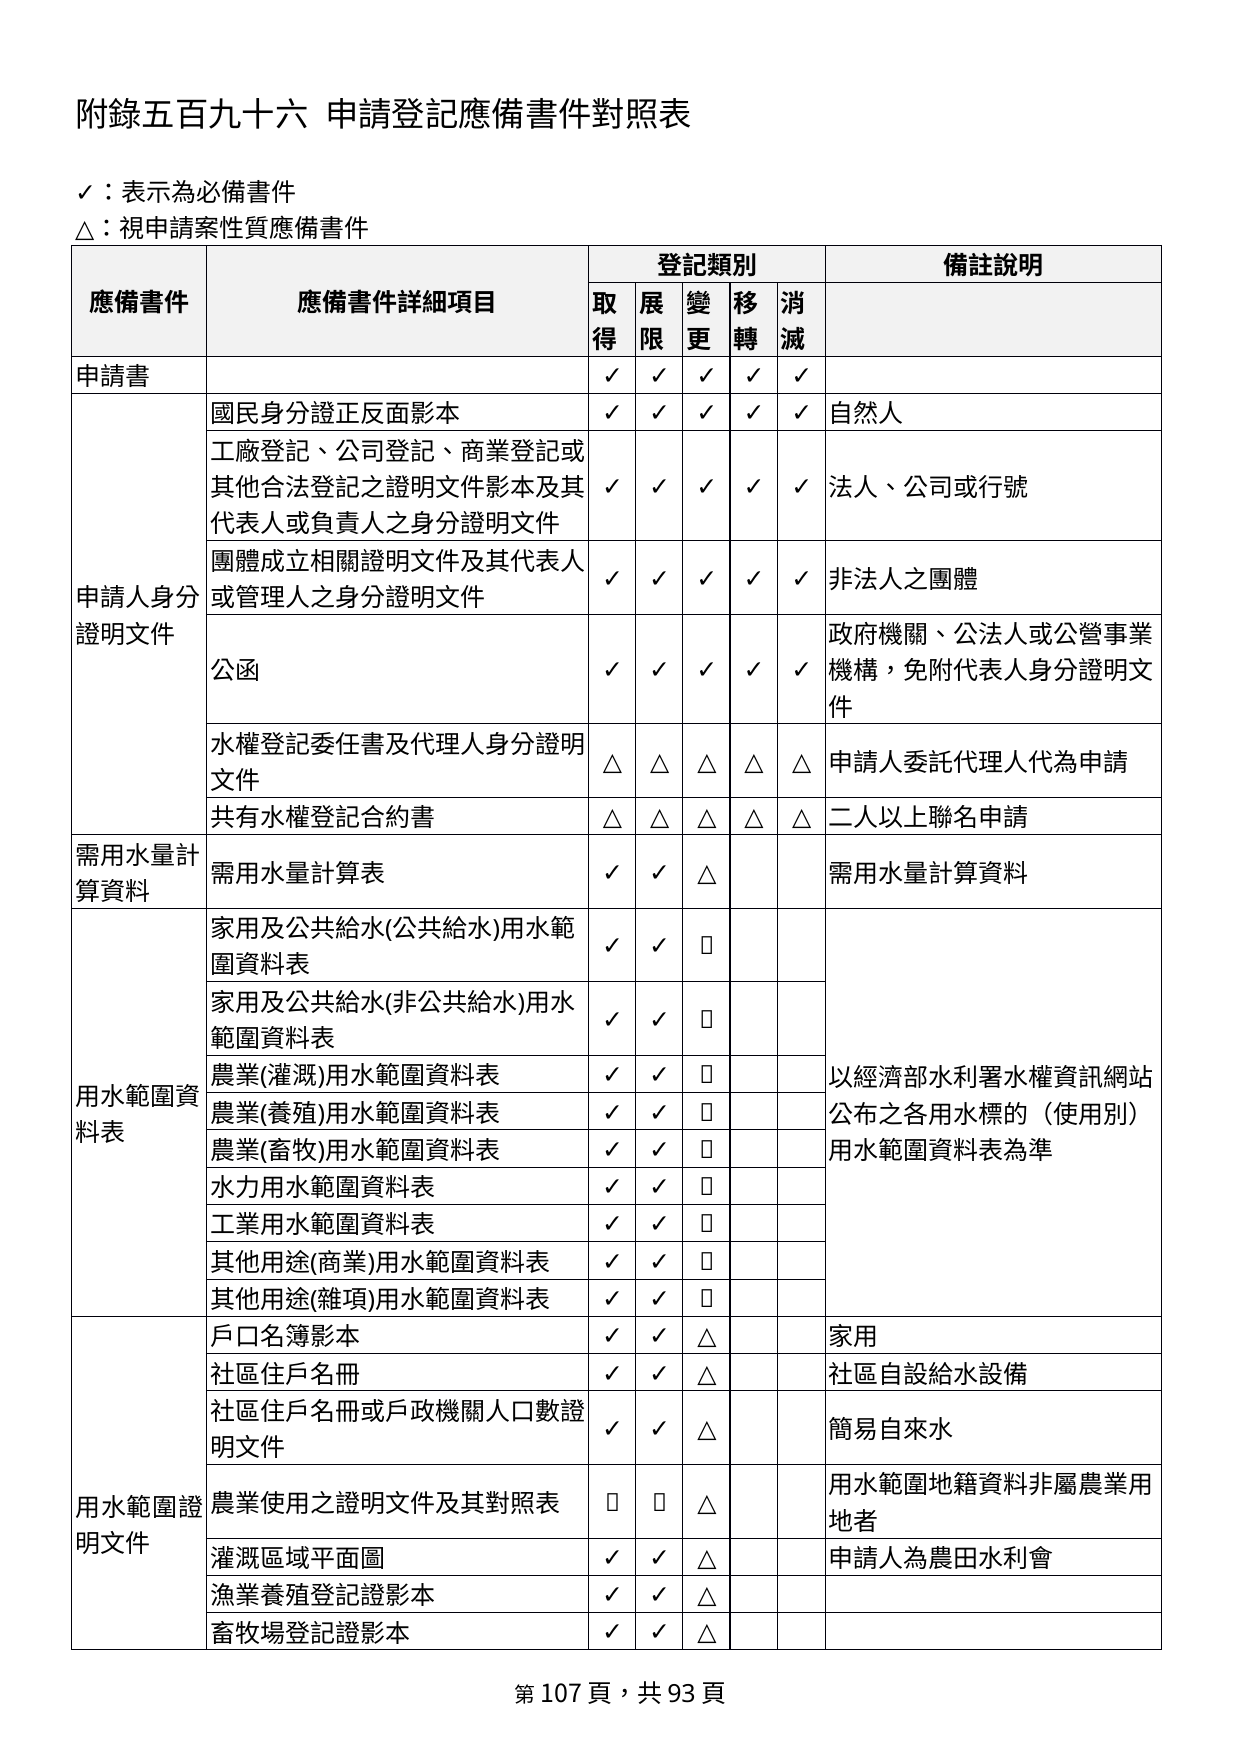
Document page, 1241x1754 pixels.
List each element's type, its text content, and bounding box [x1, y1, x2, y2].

table_cell ✓ [589, 541, 635, 613]
table_cell 工業用水範圍資料表 [207, 1205, 588, 1241]
table_cell ✓ [589, 1280, 635, 1316]
table_cell [778, 1130, 825, 1167]
table_cell △ [683, 1465, 729, 1537]
table_cell [778, 1093, 825, 1129]
table_cell 變更 [683, 283, 729, 356]
table_cell [731, 1391, 777, 1464]
table_cell △ [683, 724, 729, 797]
table_cell  [683, 1280, 729, 1316]
table_cell △ [731, 724, 777, 797]
table_cell ✓ [589, 1539, 635, 1575]
table_cell ✓ [636, 1354, 682, 1390]
table_cell ✓ [778, 357, 825, 393]
table_cell △ [683, 1391, 729, 1464]
table_cell [778, 1205, 825, 1241]
table_cell ✓ [589, 909, 635, 981]
table_cell ✓ [589, 982, 635, 1055]
table_cell 家用及公共給水(公共給水)用水範圍資料表 [207, 909, 588, 981]
table_cell [778, 1056, 825, 1092]
table_cell 需用水量計算資料 [72, 835, 206, 908]
table_cell ✓ [589, 1613, 635, 1649]
table_cell ✓ [589, 1205, 635, 1241]
table_cell 消滅 [778, 283, 825, 356]
table_cell ✓ [731, 357, 777, 393]
table_cell 取得 [589, 283, 635, 356]
table_cell 農業(灌溉)用水範圍資料表 [207, 1056, 588, 1092]
table_cell ✓ [636, 835, 682, 908]
table_cell ✓ [683, 615, 729, 723]
table_cell [778, 982, 825, 1055]
table_cell ✓ [636, 615, 682, 723]
table_cell [731, 909, 777, 981]
table_cell 展限 [636, 283, 682, 356]
table_cell 法人、公司或行號 [826, 431, 1161, 540]
table_cell [826, 357, 1161, 393]
table_cell △ [683, 1613, 729, 1649]
table_cell [731, 1576, 777, 1612]
table_cell 水權登記委任書及代理人身分證明文件 [207, 724, 588, 797]
table_cell 需用水量計算資料 [826, 835, 1161, 908]
table_cell △ [731, 798, 777, 834]
table_cell ✓ [589, 1354, 635, 1390]
table_cell 自然人 [826, 394, 1161, 430]
table_cell 畜牧場登記證影本 [207, 1613, 588, 1649]
table_cell 以經濟部水利署水權資訊網站公布之各用水標的（使用別）用水範圍資料表為準 [826, 909, 1161, 1316]
table_cell ✓ [683, 394, 729, 430]
table_header 登記類別 [589, 246, 825, 282]
table_cell ✓ [636, 1391, 682, 1464]
table_cell ✓ [636, 1539, 682, 1575]
table_cell [731, 1130, 777, 1167]
table_cell 國民身分證正反面影本 [207, 394, 588, 430]
table_cell △ [683, 1576, 729, 1612]
table_cell ✓ [589, 1576, 635, 1612]
table_cell [731, 1056, 777, 1092]
table_cell  [683, 1093, 729, 1129]
table_header 應備書件詳細項目 [207, 246, 588, 356]
table_cell △ [636, 798, 682, 834]
table_cell 農業使用之證明文件及其對照表 [207, 1465, 588, 1537]
table_cell  [683, 1168, 729, 1204]
table_cell △ [589, 724, 635, 797]
table_cell [778, 909, 825, 981]
table_cell ✓ [589, 1130, 635, 1167]
table_cell 農業(養殖)用水範圍資料表 [207, 1093, 588, 1129]
table_cell ✓ [589, 357, 635, 393]
table_cell  [683, 1130, 729, 1167]
table_cell ✓ [589, 394, 635, 430]
table_cell ✓ [636, 541, 682, 613]
table_header 應備書件 [72, 246, 206, 356]
table_cell ✓ [778, 394, 825, 430]
table_cell 需用水量計算表 [207, 835, 588, 908]
table_cell [731, 1317, 777, 1353]
table_cell 戶口名簿影本 [207, 1317, 588, 1353]
table_cell 共有水權登記合約書 [207, 798, 588, 834]
table_cell ✓ [778, 431, 825, 540]
table_cell  [683, 909, 729, 981]
table_cell  [683, 1205, 729, 1241]
table_cell 漁業養殖登記證影本 [207, 1576, 588, 1612]
table_cell ✓ [636, 1093, 682, 1129]
table_cell △ [778, 724, 825, 797]
text ✓：表示為必備書件 [75, 172, 1165, 208]
table_cell 社區住戶名冊或戶政機關人口數證明文件 [207, 1391, 588, 1464]
table_cell [826, 1613, 1161, 1649]
table_cell [731, 982, 777, 1055]
table_cell  [589, 1465, 635, 1537]
table_cell ✓ [731, 431, 777, 540]
table_cell ✓ [636, 431, 682, 540]
table_cell ✓ [636, 1576, 682, 1612]
table_cell 社區住戶名冊 [207, 1354, 588, 1390]
table_cell [778, 1242, 825, 1278]
table_cell △ [683, 1317, 729, 1353]
table_cell ✓ [636, 1168, 682, 1204]
table_cell △ [683, 835, 729, 908]
table_cell ✓ [731, 615, 777, 723]
table_cell [731, 1168, 777, 1204]
table_cell 其他用途(雜項)用水範圍資料表 [207, 1280, 588, 1316]
table_cell ✓ [683, 541, 729, 613]
table_cell 水力用水範圍資料表 [207, 1168, 588, 1204]
table_cell 家用及公共給水(非公共給水)用水範圍資料表 [207, 982, 588, 1055]
table_cell ✓ [589, 431, 635, 540]
table_cell ✓ [589, 1168, 635, 1204]
table_cell ✓ [731, 394, 777, 430]
table_cell ✓ [636, 1242, 682, 1278]
table_cell 公函 [207, 615, 588, 723]
table_cell [731, 1242, 777, 1278]
table_cell ✓ [731, 541, 777, 613]
table_cell △ [778, 798, 825, 834]
table_cell △ [636, 724, 682, 797]
text △：視申請案性質應備書件 [75, 208, 1165, 245]
table_cell 團體成立相關證明文件及其代表人或管理人之身分證明文件 [207, 541, 588, 613]
table_cell ✓ [683, 431, 729, 540]
table_cell 社區自設給水設備 [826, 1354, 1161, 1390]
table_cell 工廠登記、公司登記、商業登記或其他合法登記之證明文件影本及其代表人或負責人之身分證明文件 [207, 431, 588, 540]
table_cell 灌溉區域平面圖 [207, 1539, 588, 1575]
table_cell 用水範圍資料表 [72, 909, 206, 1316]
table_cell ✓ [589, 835, 635, 908]
table_cell 非法人之團體 [826, 541, 1161, 613]
table_cell [731, 1205, 777, 1241]
table_cell ✓ [636, 1613, 682, 1649]
table_cell [778, 1168, 825, 1204]
table_cell ✓ [636, 1317, 682, 1353]
table_cell [778, 835, 825, 908]
table_cell [731, 1354, 777, 1390]
table_cell [731, 835, 777, 908]
table_cell 簡易自來水 [826, 1391, 1161, 1464]
table_cell △ [683, 1539, 729, 1575]
table_cell [207, 357, 588, 393]
table_cell ✓ [636, 357, 682, 393]
table_cell 家用 [826, 1317, 1161, 1353]
table_cell ✓ [636, 1056, 682, 1092]
table_cell [778, 1465, 825, 1537]
table_cell 申請人身分證明文件 [72, 394, 206, 834]
table_cell ✓ [589, 1391, 635, 1464]
table_cell ✓ [636, 1280, 682, 1316]
table_cell [731, 1093, 777, 1129]
table_cell ✓ [636, 909, 682, 981]
table_cell 用水範圍證明文件 [72, 1317, 206, 1649]
table_cell ✓ [636, 982, 682, 1055]
table_cell 農業(畜牧)用水範圍資料表 [207, 1130, 588, 1167]
table_cell ✓ [778, 541, 825, 613]
table_cell ✓ [589, 1056, 635, 1092]
table_header 備註說明 [826, 246, 1161, 282]
table_cell [731, 1280, 777, 1316]
table_cell 政府機關、公法人或公營事業機構，免附代表人身分證明文件 [826, 615, 1161, 723]
table_cell  [683, 1242, 729, 1278]
table_cell △ [589, 798, 635, 834]
table_cell ✓ [589, 615, 635, 723]
table_cell [778, 1317, 825, 1353]
table_cell 用水範圍地籍資料非屬農業用地者 [826, 1465, 1161, 1537]
table_cell  [683, 982, 729, 1055]
table_cell 申請人為農田水利會 [826, 1539, 1161, 1575]
table_cell 其他用途(商業)用水範圍資料表 [207, 1242, 588, 1278]
table_cell [731, 1613, 777, 1649]
table_cell [826, 1576, 1161, 1612]
table_cell 申請書 [72, 357, 206, 393]
table_cell [731, 1465, 777, 1537]
table_cell [778, 1280, 825, 1316]
table_cell ✓ [636, 1130, 682, 1167]
table_cell [826, 283, 1161, 356]
table_cell △ [683, 798, 729, 834]
table_cell 二人以上聯名申請 [826, 798, 1161, 834]
table_cell [778, 1576, 825, 1612]
table_cell 申請人委託代理人代為申請 [826, 724, 1161, 797]
table_cell  [636, 1465, 682, 1537]
list 申請登記應備書件對照表 [75, 87, 1165, 136]
table_cell 移轉 [731, 283, 777, 356]
table_cell ✓ [636, 394, 682, 430]
table_cell ✓ [636, 1205, 682, 1241]
table_cell ✓ [683, 357, 729, 393]
table_cell △ [683, 1354, 729, 1390]
table_cell ✓ [589, 1317, 635, 1353]
table_cell [731, 1539, 777, 1575]
table_cell [778, 1613, 825, 1649]
table_cell [778, 1391, 825, 1464]
table_cell ✓ [778, 615, 825, 723]
table_cell [778, 1539, 825, 1575]
table_cell  [683, 1056, 729, 1092]
table_cell [778, 1354, 825, 1390]
table_cell ✓ [589, 1242, 635, 1278]
table_cell ✓ [589, 1093, 635, 1129]
